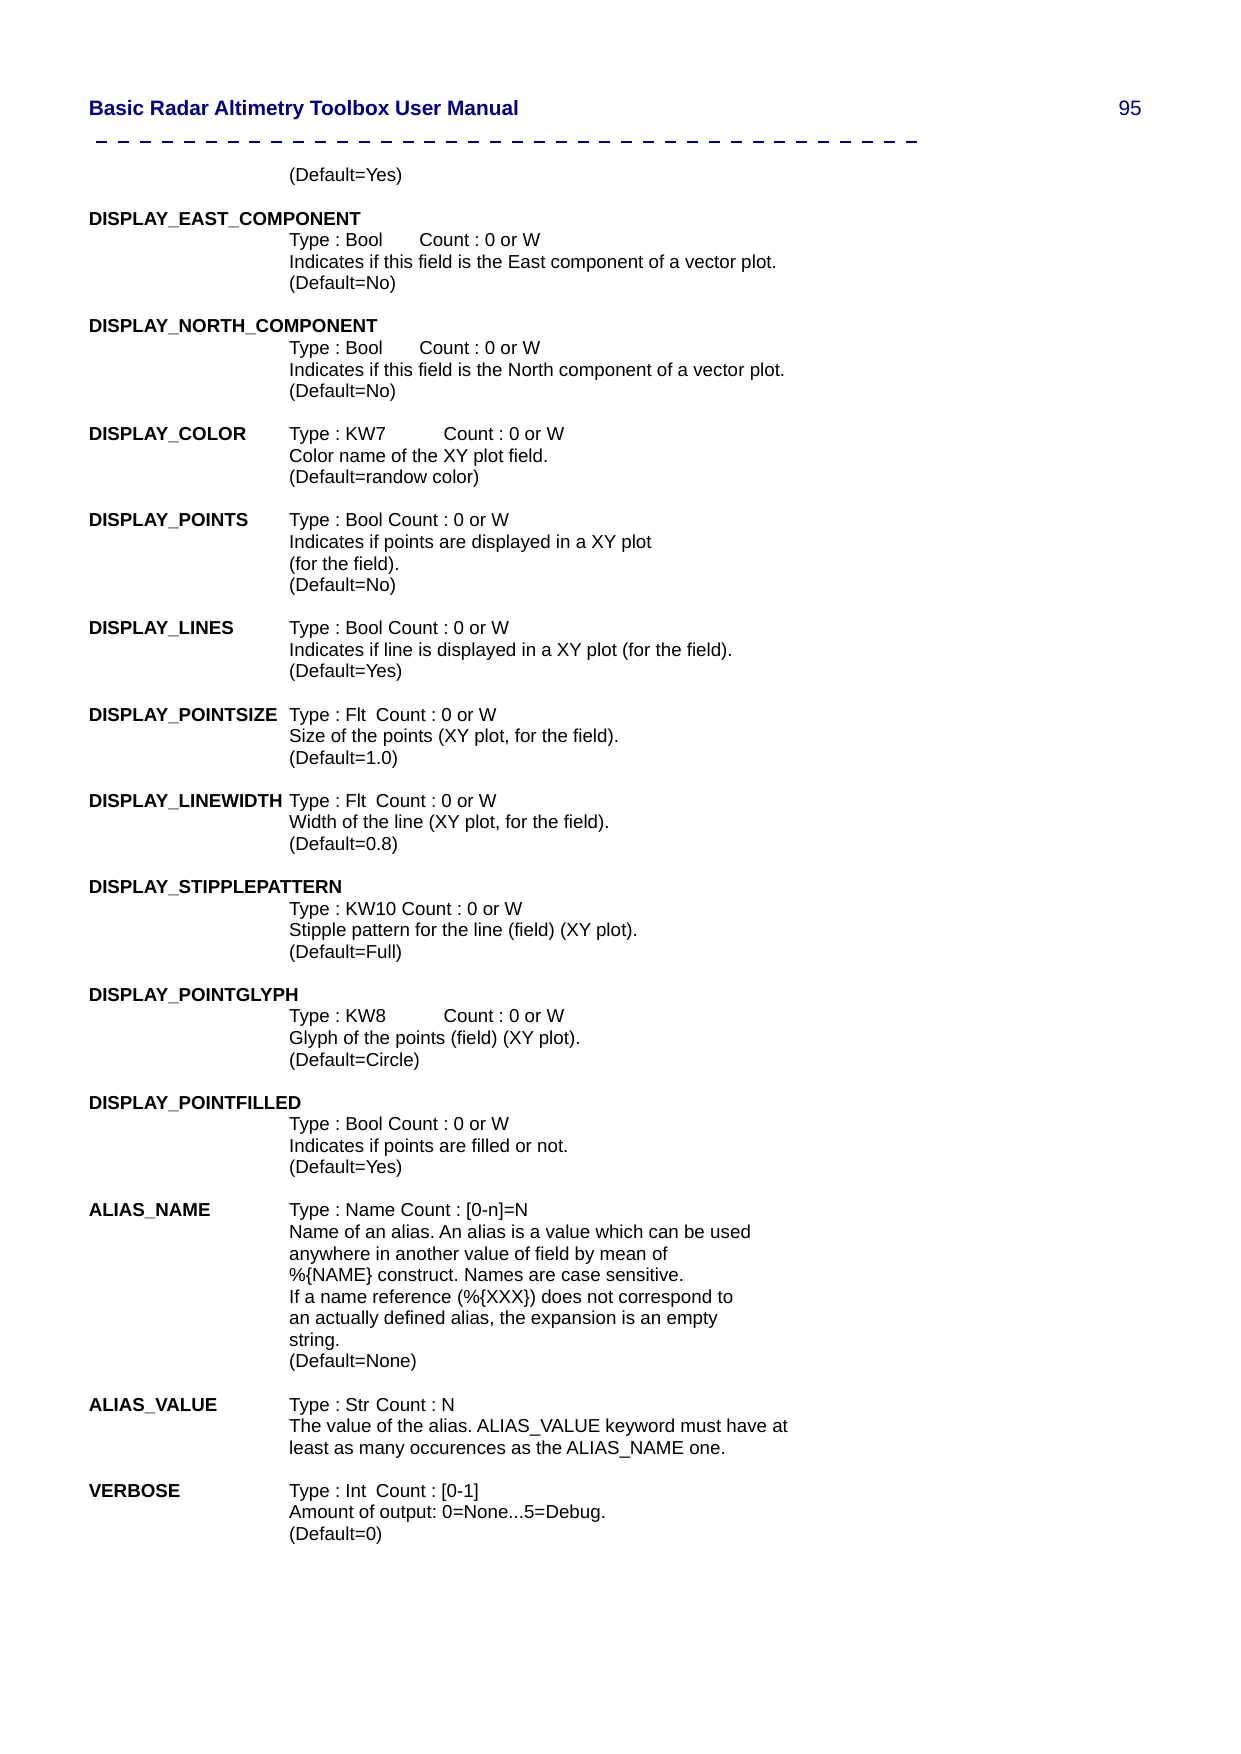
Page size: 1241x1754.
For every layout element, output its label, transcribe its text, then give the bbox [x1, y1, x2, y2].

text Glyph of the points (field) (XY plot). [88, 1027, 1152, 1048]
text Type : Bool Count : 0 or W [88, 229, 1152, 251]
text DISPLAY_LINES Type : Bool Count : 0 or W [88, 617, 1152, 639]
text (Default=No) [88, 380, 1152, 401]
text Indicates if line is displayed in a XY plot (for the field). [88, 639, 1152, 660]
text (Default=Yes) [88, 1156, 1152, 1178]
text DISPLAY_STIPPLEPATTERN [88, 876, 1152, 897]
text The value of the alias. ALIAS_VALUE keyword must have at [88, 1415, 1152, 1436]
text Color name of the XY plot field. [88, 444, 1152, 466]
text Type : KW10 Count : 0 or W [88, 897, 1152, 919]
text least as many occurences as the ALIAS_NAME one. [88, 1436, 1152, 1458]
text (Default=Full) [88, 941, 1152, 962]
text Indicates if this field is the East component of a vector plot. [88, 251, 1152, 272]
text DISPLAY_POINTGLYPH [88, 984, 1152, 1005]
text DISPLAY_NORTH_COMPONENT [88, 315, 1152, 337]
text DISPLAY_POINTSIZE Type : Flt Count : 0 or W [88, 703, 1152, 725]
text string. [88, 1329, 1152, 1350]
text (Default=0.8) [88, 833, 1152, 854]
text Amount of output: 0=None...5=Debug. [88, 1501, 1152, 1523]
text (for the field). [88, 552, 1152, 574]
text an actually defined alias, the expansion is an empty [88, 1307, 1152, 1329]
text DISPLAY_LINEWIDTH Type : Flt Count : 0 or W [88, 789, 1152, 811]
text (Default=Yes) [88, 164, 1152, 186]
text Name of an alias. An alias is a value which can be used [88, 1221, 1152, 1242]
text Indicates if points are displayed in a XY plot [88, 531, 1152, 552]
text Indicates if points are filled or not. [88, 1134, 1152, 1156]
text DISPLAY_COLOR Type : KW7 Count : 0 or W [88, 423, 1152, 444]
text Type : KW8 Count : 0 or W [88, 1005, 1152, 1027]
text Indicates if this field is the North component of a vector plot. [88, 358, 1152, 380]
text %{NAME} construct. Names are case sensitive. [88, 1264, 1152, 1286]
text (Default=randow color) [88, 466, 1152, 488]
text ALIAS_NAME Type : Name Count : [0-n]=N [88, 1199, 1152, 1221]
text ALIAS_VALUE Type : Str Count : N [88, 1393, 1152, 1415]
text DISPLAY_POINTS Type : Bool Count : 0 or W [88, 509, 1152, 531]
text (Default=1.0) [88, 746, 1152, 768]
text Stipple pattern for the line (field) (XY plot). [88, 919, 1152, 941]
text (Default=No) [88, 272, 1152, 294]
text DISPLAY_EAST_COMPONENT [88, 207, 1152, 229]
text Size of the points (XY plot, for the field). [88, 725, 1152, 746]
text Type : Bool Count : 0 or W [88, 1113, 1152, 1134]
text VERBOSE Type : Int Count : [0-1] [88, 1479, 1152, 1501]
text (Default=Yes) [88, 660, 1152, 682]
text anywhere in another value of field by mean of [88, 1242, 1152, 1264]
text DISPLAY_POINTFILLED [88, 1091, 1152, 1113]
text If a name reference (%{XXX}) does not correspond to [88, 1286, 1152, 1307]
text (Default=No) [88, 574, 1152, 596]
text (Default=Circle) [88, 1048, 1152, 1070]
text (Default=None) [88, 1350, 1152, 1372]
text Width of the line (XY plot, for the field). [88, 811, 1152, 833]
text (Default=0) [88, 1523, 1152, 1544]
text Type : Bool Count : 0 or W [88, 337, 1152, 358]
